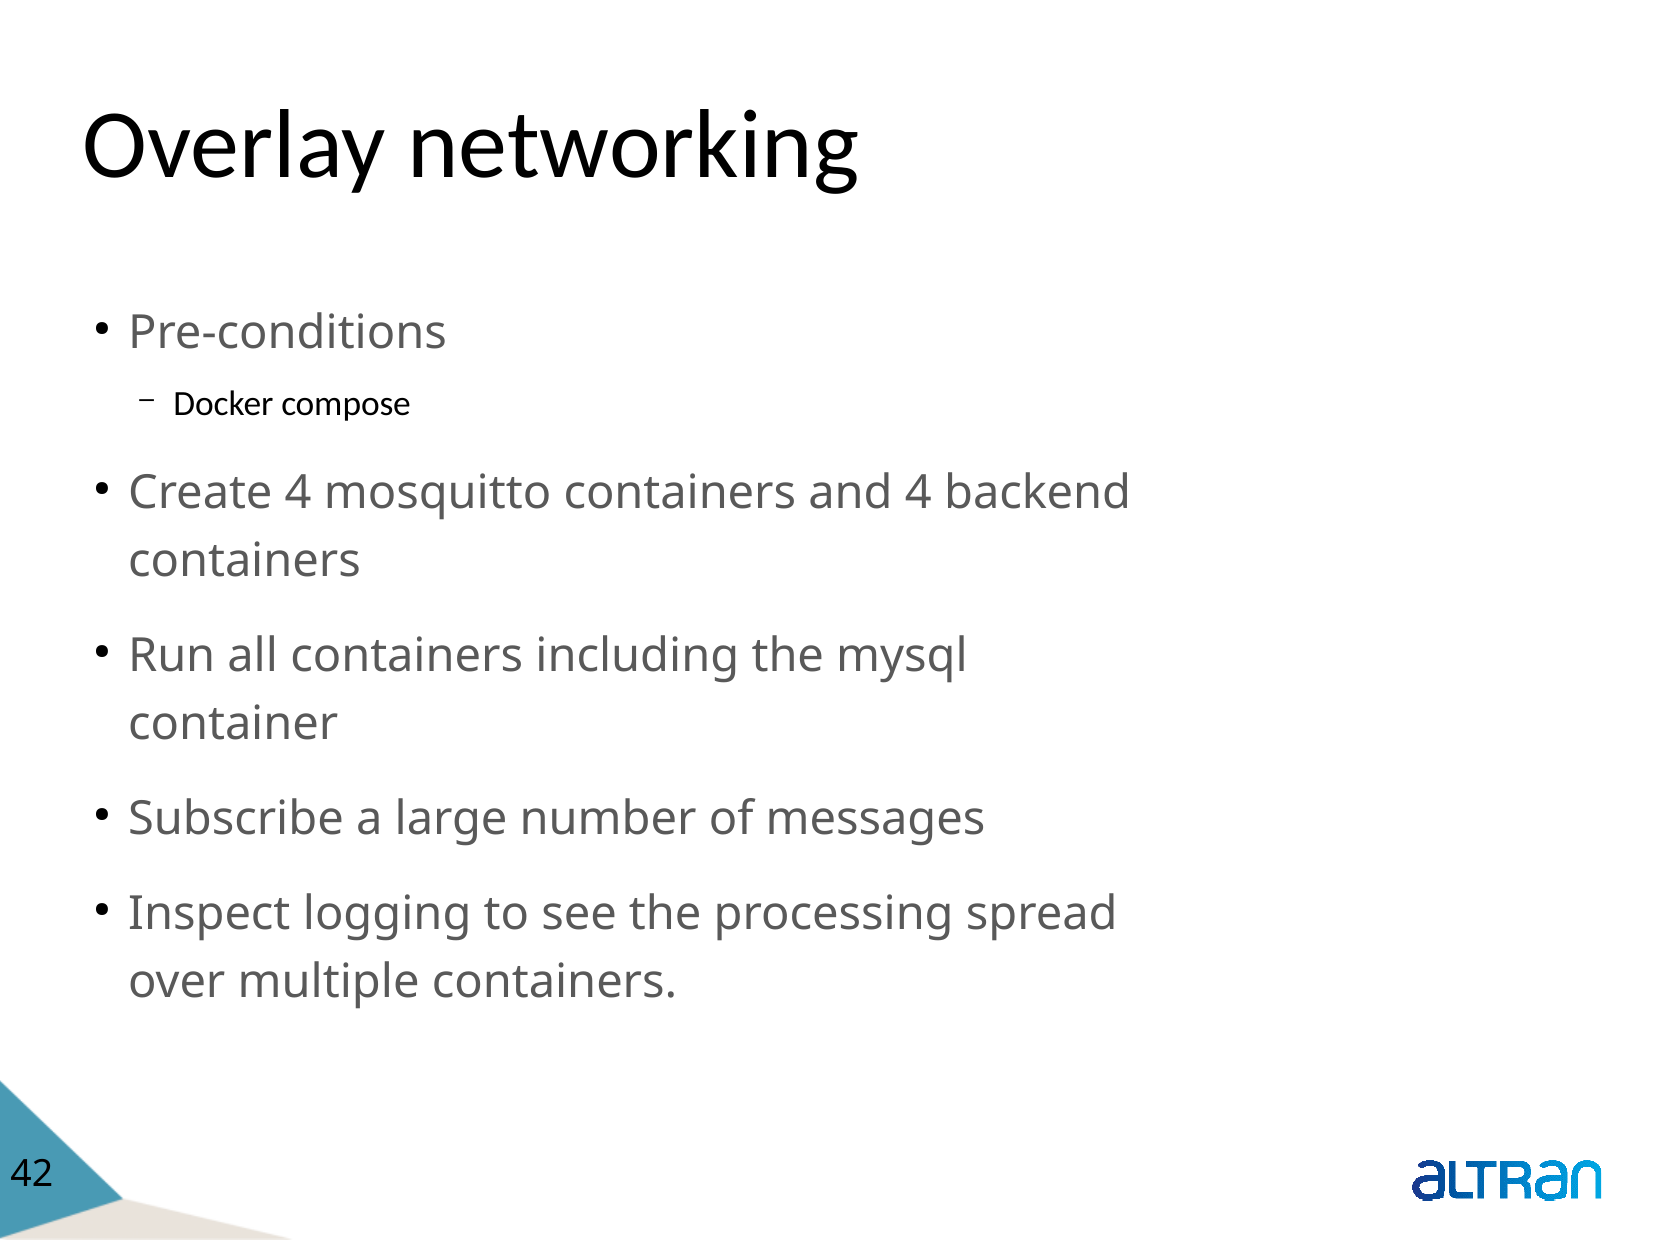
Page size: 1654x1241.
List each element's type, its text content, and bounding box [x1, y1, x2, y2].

list Pre-conditions Docker compose Create 4 mosquitto containers and 4 backend containers Run all containers including the mysql container Subscribe a large number of messages Inspect logging to see the processing spread over multiple containers. [82, 290, 1141, 1010]
picture [0, 1072, 316, 1240]
picture [1555, 1160, 1602, 1201]
picture [1412, 1160, 1559, 1201]
title Overlay networking [82, 49, 1571, 257]
picture [1595, 1160, 1602, 1167]
picture [1543, 1182, 1560, 1193]
